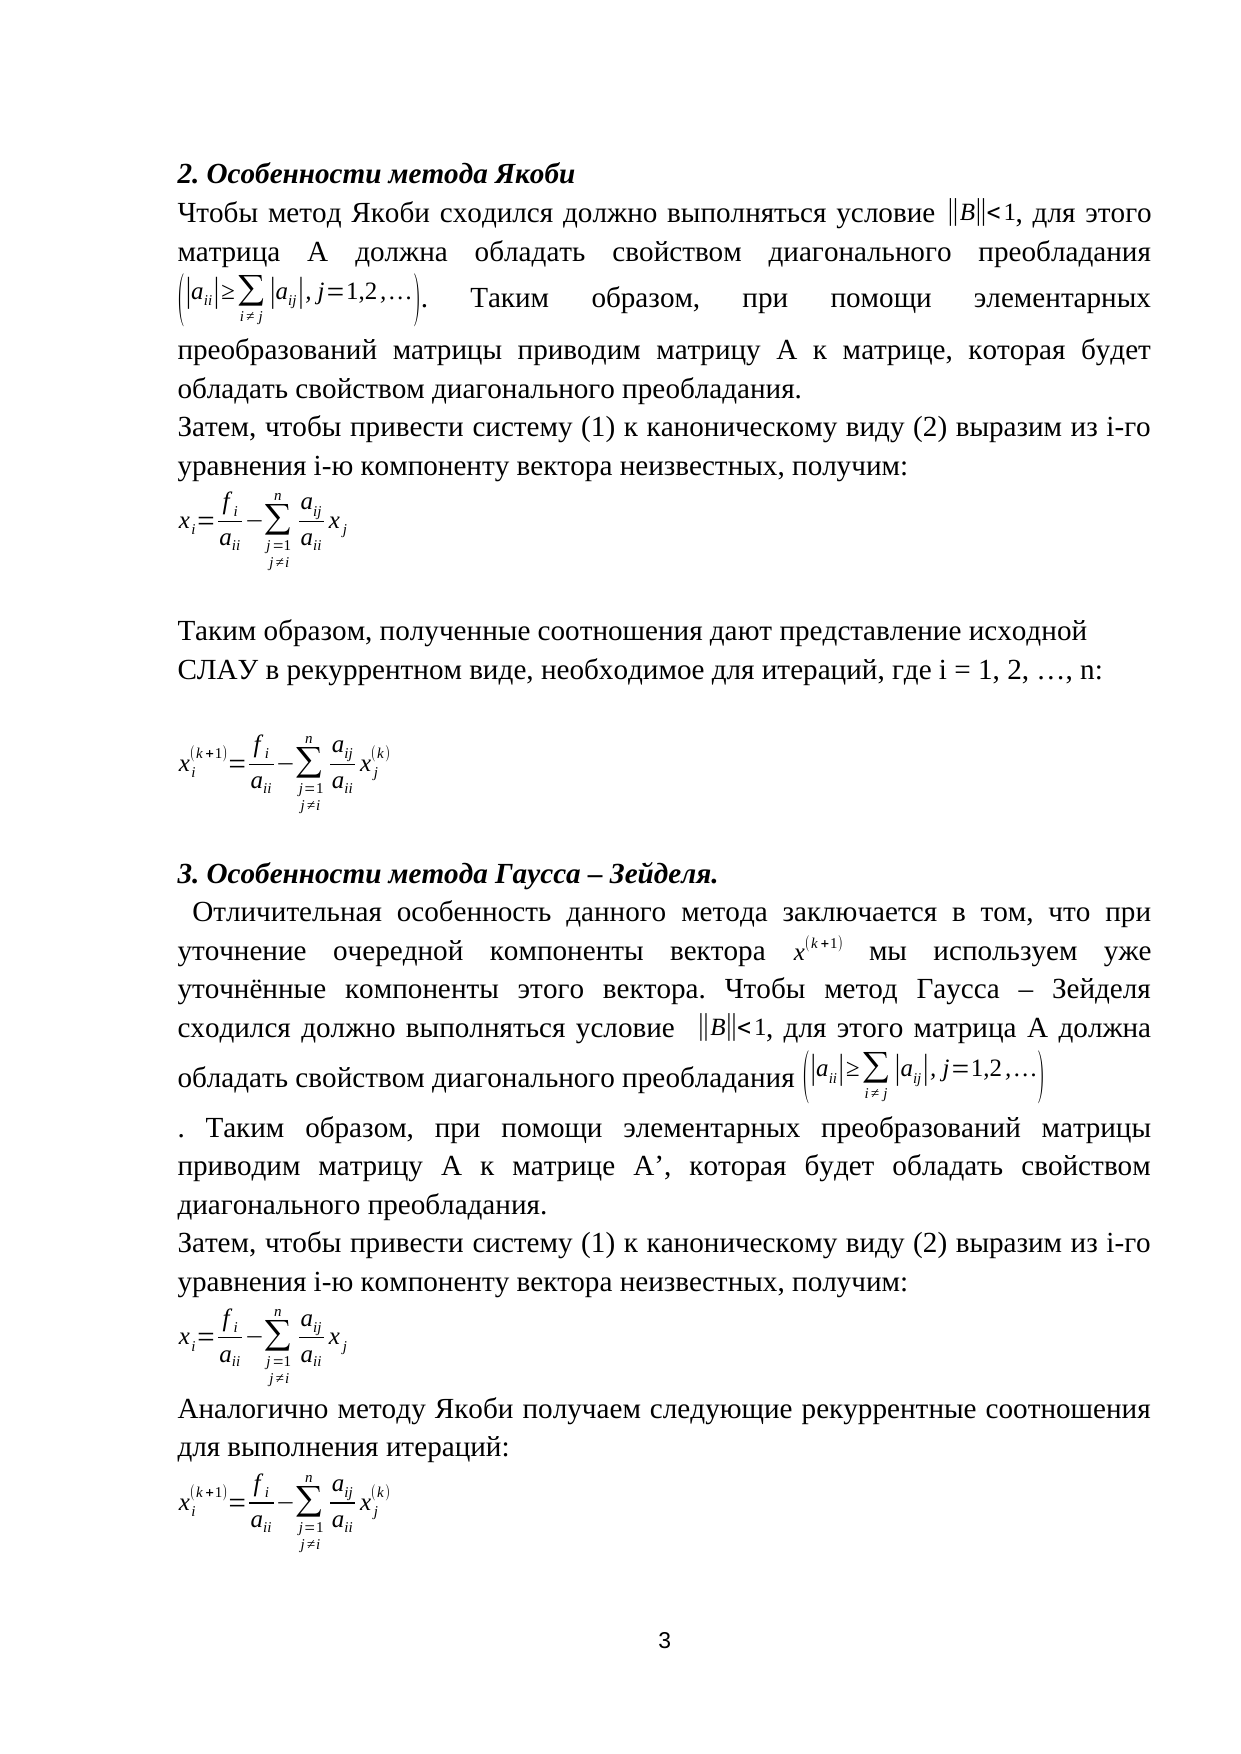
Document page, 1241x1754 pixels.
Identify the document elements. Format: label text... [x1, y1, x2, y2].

text Затем, чтобы привести систему (1) к каноническому виду (2) выразим из i-го уравнения i-ю компоненту вектора неизвестных, получим: [177, 409, 1152, 481]
text 2. Особенности метода Якоби [177, 157, 1152, 190]
text 3. Особенности метода Гаусса – Зейделя. [177, 856, 1152, 889]
text Отличительная особенность данного метода заключается в том, что при уточнение очередной компоненты вектора мы используем уже уточнённые компоненты этого вектора. Чтобы метод Гаусса – Зейделя сходился должно выполняться условие , для этого матрица A должна обладать свойством диагонального преобладания [177, 894, 1152, 1105]
text . Таким образом, при помощи элементарных преобразований матрицы приводим матрицу A к матрице A’, которая будет обладать свойством диагонального преобладания. [177, 1110, 1152, 1221]
text Чтобы метод Якоби сходился должно выполняться условие , для этого матрица A должна обладать свойством диагонального преобладания . Таким образом, при помощи элементарных преобразований матрицы приводим матрицу A к матрице, которая будет обладать свойством диагонального преобладания. [177, 195, 1152, 404]
text Затем, чтобы привести систему (1) к каноническому виду (2) выразим из i-го уравнения i-ю компоненту вектора неизвестных, получим: [177, 1226, 1152, 1298]
text Таким образом, полученные соотношения дают представление исходной СЛАУ в рекуррентном виде, необходимое для итераций, где i = 1, 2, …, n: [177, 613, 1152, 686]
text Аналогично методу Якоби получаем следующие рекуррентные соотношения для выполнения итераций: [177, 1391, 1152, 1463]
